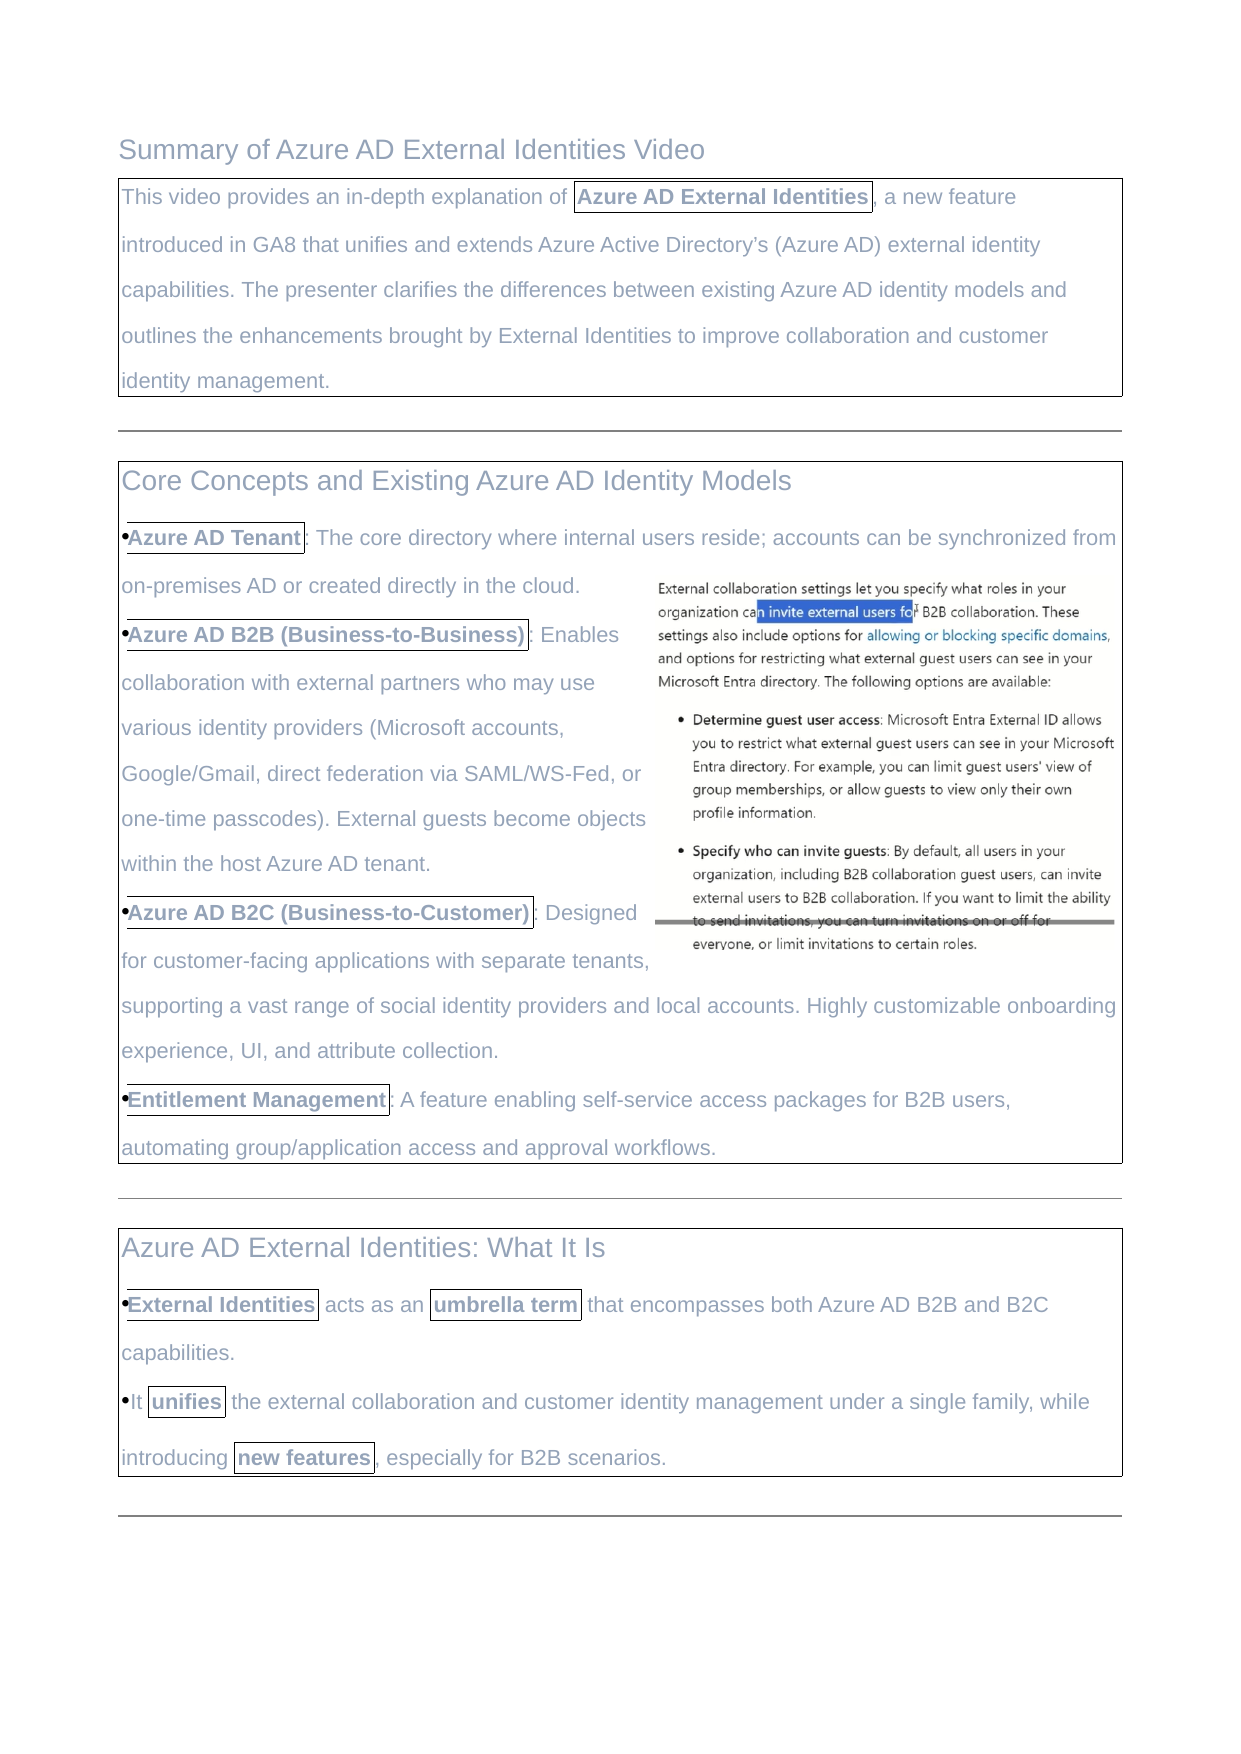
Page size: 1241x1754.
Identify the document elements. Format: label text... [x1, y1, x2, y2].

list Entitlement Management: A feature enabling self-service access packages for B2B users, automating group/application access and approval workflows. [119, 1081, 1122, 1163]
subtitle Summary of Azure AD External Identities Video [118, 133, 1122, 165]
subtitle Azure AD External Identities: What It Is [119, 1229, 1122, 1263]
text This video provides an in-depth explanation of Azure AD External Identities, a new feature introduced in GA8 that unifies and extends Azure Active Directory’s (Azure AD) external identity capabilities. The presenter clarifies the differences between existing Azure AD identity models and outlines the enhancements brought by External Identities to improve collaboration and customer identity management. [119, 179, 1122, 396]
subtitle Core Concepts and Existing Azure AD Identity Models [119, 462, 1122, 496]
list Azure AD B2C (Business-to-Customer): Designed for customer-facing applications with separate tenants, supporting a vast range of social identity providers and local accounts. Highly customizable onboarding experience, UI, and attribute collection. [119, 893, 1122, 1063]
picture [655, 575, 1115, 950]
list It unifies the external collaboration and customer identity management under a single family, while introducing new features, especially for B2B scenarios. [119, 1382, 1122, 1476]
list External Identities acts as an umbrella term that encompasses both Azure AD B2B and B2C capabilities. [119, 1286, 1122, 1365]
list Azure AD B2B (Business-to-Business): Enables collaboration with external partners who may use various identity providers (Microsoft accounts, Google/Gmail, direct federation via SAML/WS-Fed, or one-time passcodes). External guests become objects within the host Azure AD tenant. [119, 615, 655, 876]
list Azure AD Tenant: The core directory where internal users reside; accounts can be synchronized from on-premises AD or created directly in the cloud. [119, 519, 1122, 598]
